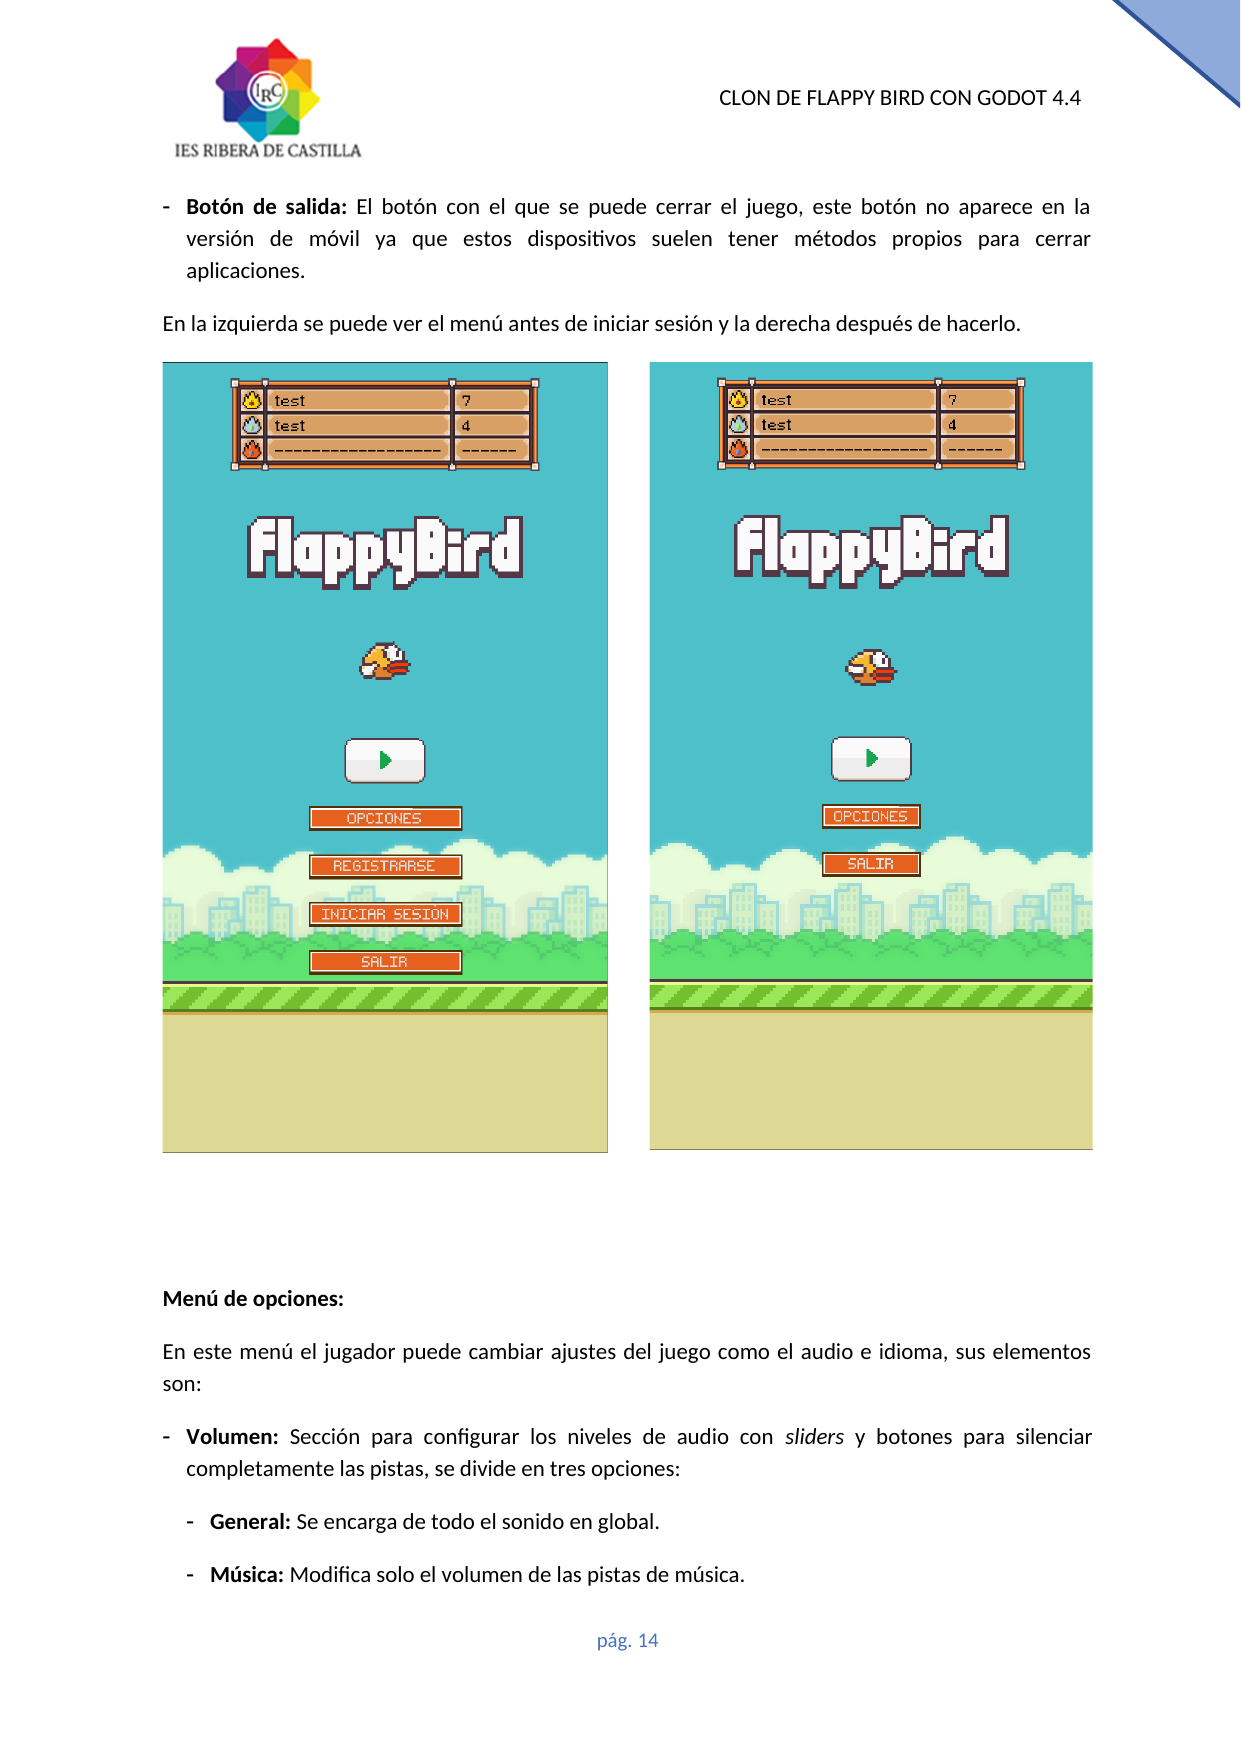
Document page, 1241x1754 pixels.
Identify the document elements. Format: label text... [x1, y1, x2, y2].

text En este menú el jugador puede cambiar ajustes del juego como el audio e idioma, sus elementos son: [162, 1337, 1093, 1397]
picture [173, 29, 366, 164]
text Menú de opciones: [162, 1284, 1093, 1312]
text En la izquierda se puede ver el menú antes de iniciar sesión y la derecha después de hacerlo. [162, 309, 1093, 337]
picture [649, 362, 1093, 1150]
picture [162, 362, 608, 1153]
list General: Se encarga de todo el sonido en global. [186, 1507, 1093, 1536]
list Botón de salida: El botón con el que se puede cerrar el juego, este botón no aparece en la versión de móvil ya que estos dispositivos suelen tener métodos propios para cerrar aplicaciones. [162, 192, 1093, 284]
list Música: Modifica solo el volumen de las pistas de música. [186, 1561, 1093, 1588]
list Volumen: Sección para configurar los niveles de audio con sliders y botones para silenciar completamente las pistas, se divide en tres opciones: [162, 1422, 1093, 1482]
